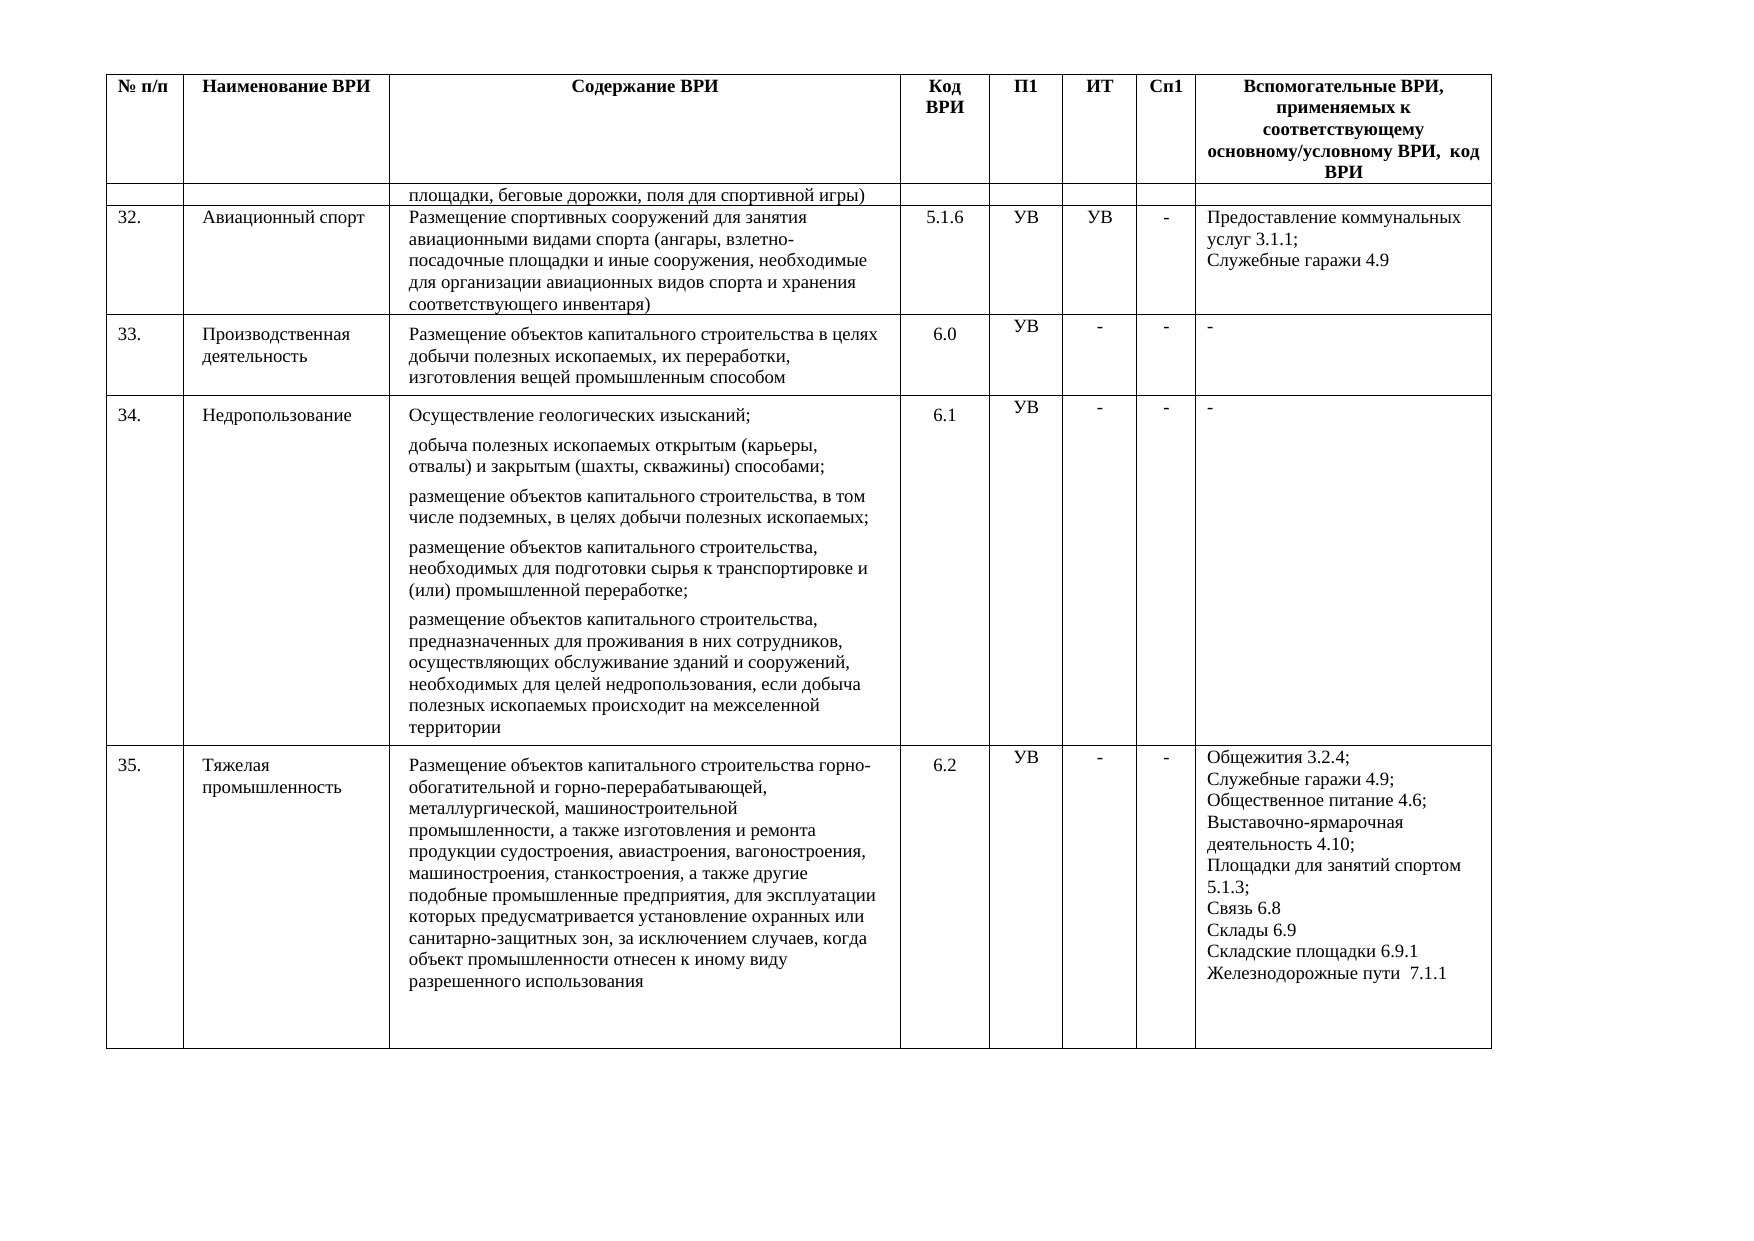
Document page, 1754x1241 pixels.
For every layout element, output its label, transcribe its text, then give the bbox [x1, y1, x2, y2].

table_cell - [1196, 396, 1491, 745]
table_header Содержание ВРИ [390, 75, 900, 183]
table_cell - [1137, 315, 1195, 395]
table_header ИТ [1063, 75, 1136, 183]
table_cell - [1196, 315, 1491, 395]
table_cell - [1063, 396, 1136, 745]
table_cell Размещение объектов капитального строительства в целях добычи полезных ископаемых, их переработки, изготовления вещей промышленным способом [390, 315, 900, 395]
table_cell [990, 184, 1062, 205]
table_header П1 [990, 75, 1062, 183]
table_cell [107, 315, 183, 395]
table_cell 6.2 [901, 746, 989, 1048]
table_cell - [1137, 184, 1195, 205]
table_cell - [1063, 746, 1136, 1048]
table_cell УВ [990, 396, 1062, 745]
table_header № п/п [107, 75, 183, 183]
table_cell Общежития 3.2.4; Служебные гаражи 4.9; Общественное питание 4.6; Выставочно-ярмарочная деятельность 4.10; Площадки для занятий спортом 5.1.3; Связь 6.8 Склады 6.9 Складские площадки 6.9.1 Железнодорожные пути 7.1.1 [1196, 746, 1491, 1048]
table_cell - [1137, 396, 1195, 745]
table_cell [107, 206, 183, 314]
table_header Код ВРИ [901, 75, 989, 183]
table_cell [184, 184, 389, 205]
table_cell - [1137, 746, 1195, 1048]
table_cell УВ [990, 746, 1062, 1048]
table_cell Авиационный спорт [184, 206, 389, 314]
table_cell УВ [1063, 206, 1136, 314]
table_cell УВ [990, 206, 1062, 314]
table_cell УВ [990, 315, 1062, 395]
table_cell Размещение объектов капитального строительства горно-обогатительной и горно-перерабатывающей, металлургической, машиностроительной промышленности, а также изготовления и ремонта продукции судостроения, авиастроения, вагоностроения, машиностроения, станкостроения, а также другие подобные промышленные предприятия, для эксплуатации которых предусматривается установление охранных или санитарно-защитных зон, за исключением случаев, когда объект промышленности отнесен к иному виду разрешенного использования [390, 746, 900, 1048]
table_cell [1063, 184, 1136, 205]
table_cell [107, 184, 183, 205]
table_cell Недропользование [184, 396, 389, 745]
table_cell - [1137, 206, 1195, 314]
table_cell 5.1.6 [901, 206, 989, 314]
table_cell 6.0 [901, 315, 989, 395]
table_cell [107, 746, 183, 1048]
table_cell Предоставление коммунальных услуг 3.1.1; Служебные гаражи 4.9 [1196, 206, 1491, 314]
table_header Сп1 [1137, 75, 1195, 183]
table_header Вспомогательные ВРИ, применяемых к соответствующему основному/условному ВРИ, код ВРИ [1196, 75, 1491, 183]
table_header Наименование ВРИ [184, 75, 389, 183]
table_cell - [1196, 184, 1491, 205]
table_cell - [1063, 315, 1136, 395]
table_cell Осуществление геологических изысканий; добыча полезных ископаемых открытым (карьеры, отвалы) и закрытым (шахты, скважины) способами; размещение объектов капитального строительства, в том числе подземных, в целях добычи полезных ископаемых; размещение объектов капитального строительства, необходимых для подготовки сырья к транспортировке и (или) промышленной переработке; размещение объектов капитального строительства, предназначенных для проживания в них сотрудников, осуществляющих обслуживание зданий и сооружений, необходимых для целей недропользования, если добыча полезных ископаемых происходит на межселенной территории [390, 396, 900, 745]
table_cell Тяжелая промышленность [184, 746, 389, 1048]
table_cell Производственная деятельность [184, 315, 389, 395]
table_cell [901, 184, 989, 205]
table_cell Размещение спортивных сооружений для занятия авиационными видами спорта (ангары, взлетно-посадочные площадки и иные сооружения, необходимые для организации авиационных видов спорта и хранения соответствующего инвентаря) [390, 206, 900, 314]
table_cell 6.1 [901, 396, 989, 745]
table_cell площадки, беговые дорожки, поля для спортивной игры) [390, 184, 900, 205]
table_cell [107, 396, 183, 745]
